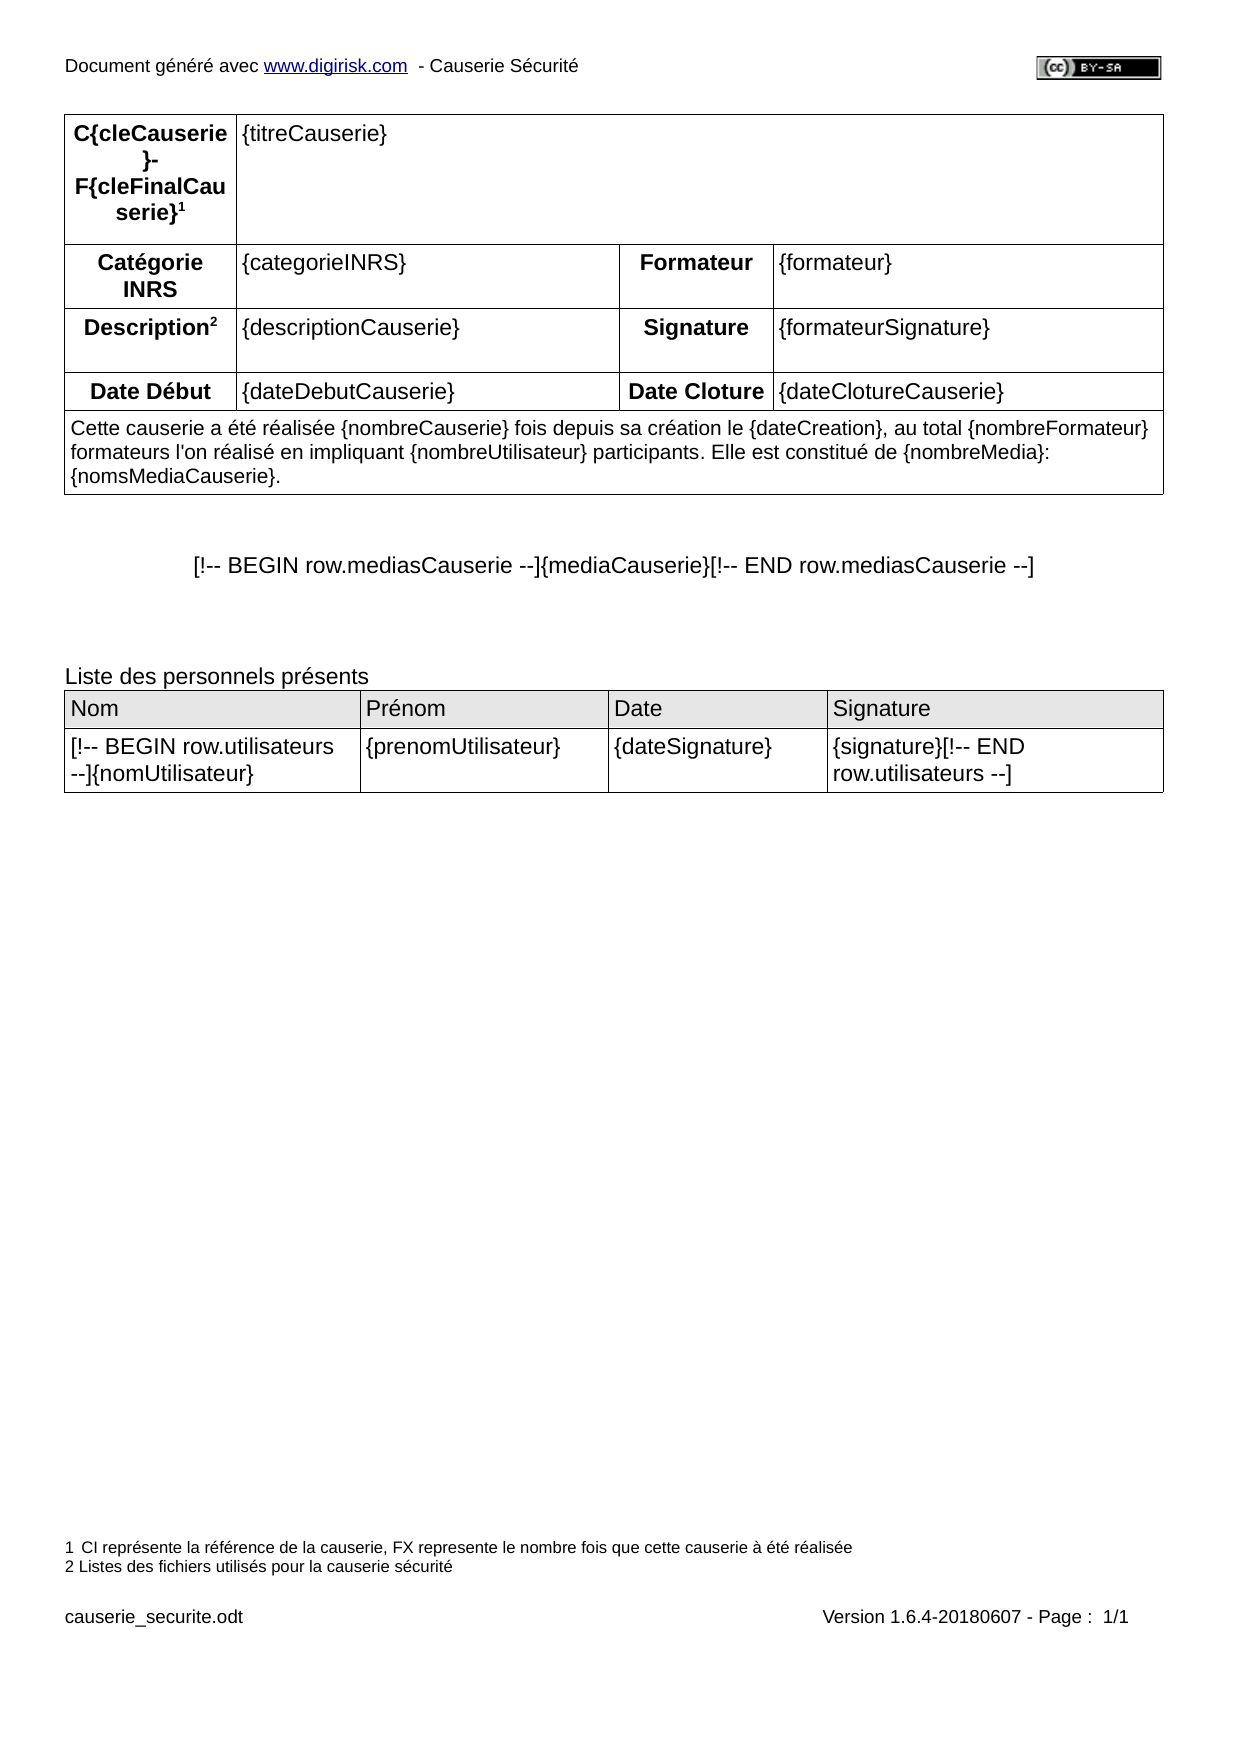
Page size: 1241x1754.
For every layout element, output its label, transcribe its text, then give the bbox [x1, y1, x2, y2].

table_cell Cette causerie a été réalisée {nombreCauserie} fois depuis sa création le {dateCreation}, au total {nombreFormateur} formateurs l'on réalisé en impliquant {nombreUtilisateur} participants. Elle est constitué de {nombreMedia}: {nomsMediaCauserie}. [65, 411, 1163, 493]
picture [1036, 56, 1162, 80]
table_cell {dateDebutCauserie} [237, 373, 619, 410]
table_cell Signature [620, 309, 773, 372]
table_header C{cleCauserie}-F{cleFinalCauserie} [65, 115, 236, 243]
table_header Nom [65, 691, 360, 727]
table_cell Catégorie INRS [65, 245, 236, 308]
table_cell {categorieINRS} [237, 245, 619, 308]
table_header Date [609, 691, 827, 727]
table_cell Formateur [620, 245, 773, 308]
table_cell {prenomUtilisateur} [361, 729, 608, 792]
table_cell {descriptionCauserie} [237, 309, 619, 372]
table_cell Date Début [65, 373, 236, 410]
table_header [!-- BEGIN row.mediasCauserie --]{mediaCauserie}[!-- END row.mediasCauserie --] [65, 546, 1163, 584]
table_cell {formateur} [774, 245, 1163, 308]
table_header {titreCauserie} [237, 115, 1163, 243]
table_cell [!-- BEGIN row.utilisateurs --]{nomUtilisateur} [65, 729, 360, 792]
table_header Signature [828, 691, 1163, 727]
table_cell {dateClotureCauserie} [774, 373, 1163, 410]
table_cell Description [65, 309, 236, 372]
table_header Prénom [361, 691, 608, 727]
text Liste des personnels présents [64, 663, 1163, 689]
table_cell {signature}[!-- END row.utilisateurs --] [828, 729, 1163, 792]
table_cell Date Cloture [620, 373, 773, 410]
table_cell {dateSignature} [609, 729, 827, 792]
table_cell {formateurSignature} [774, 309, 1163, 372]
